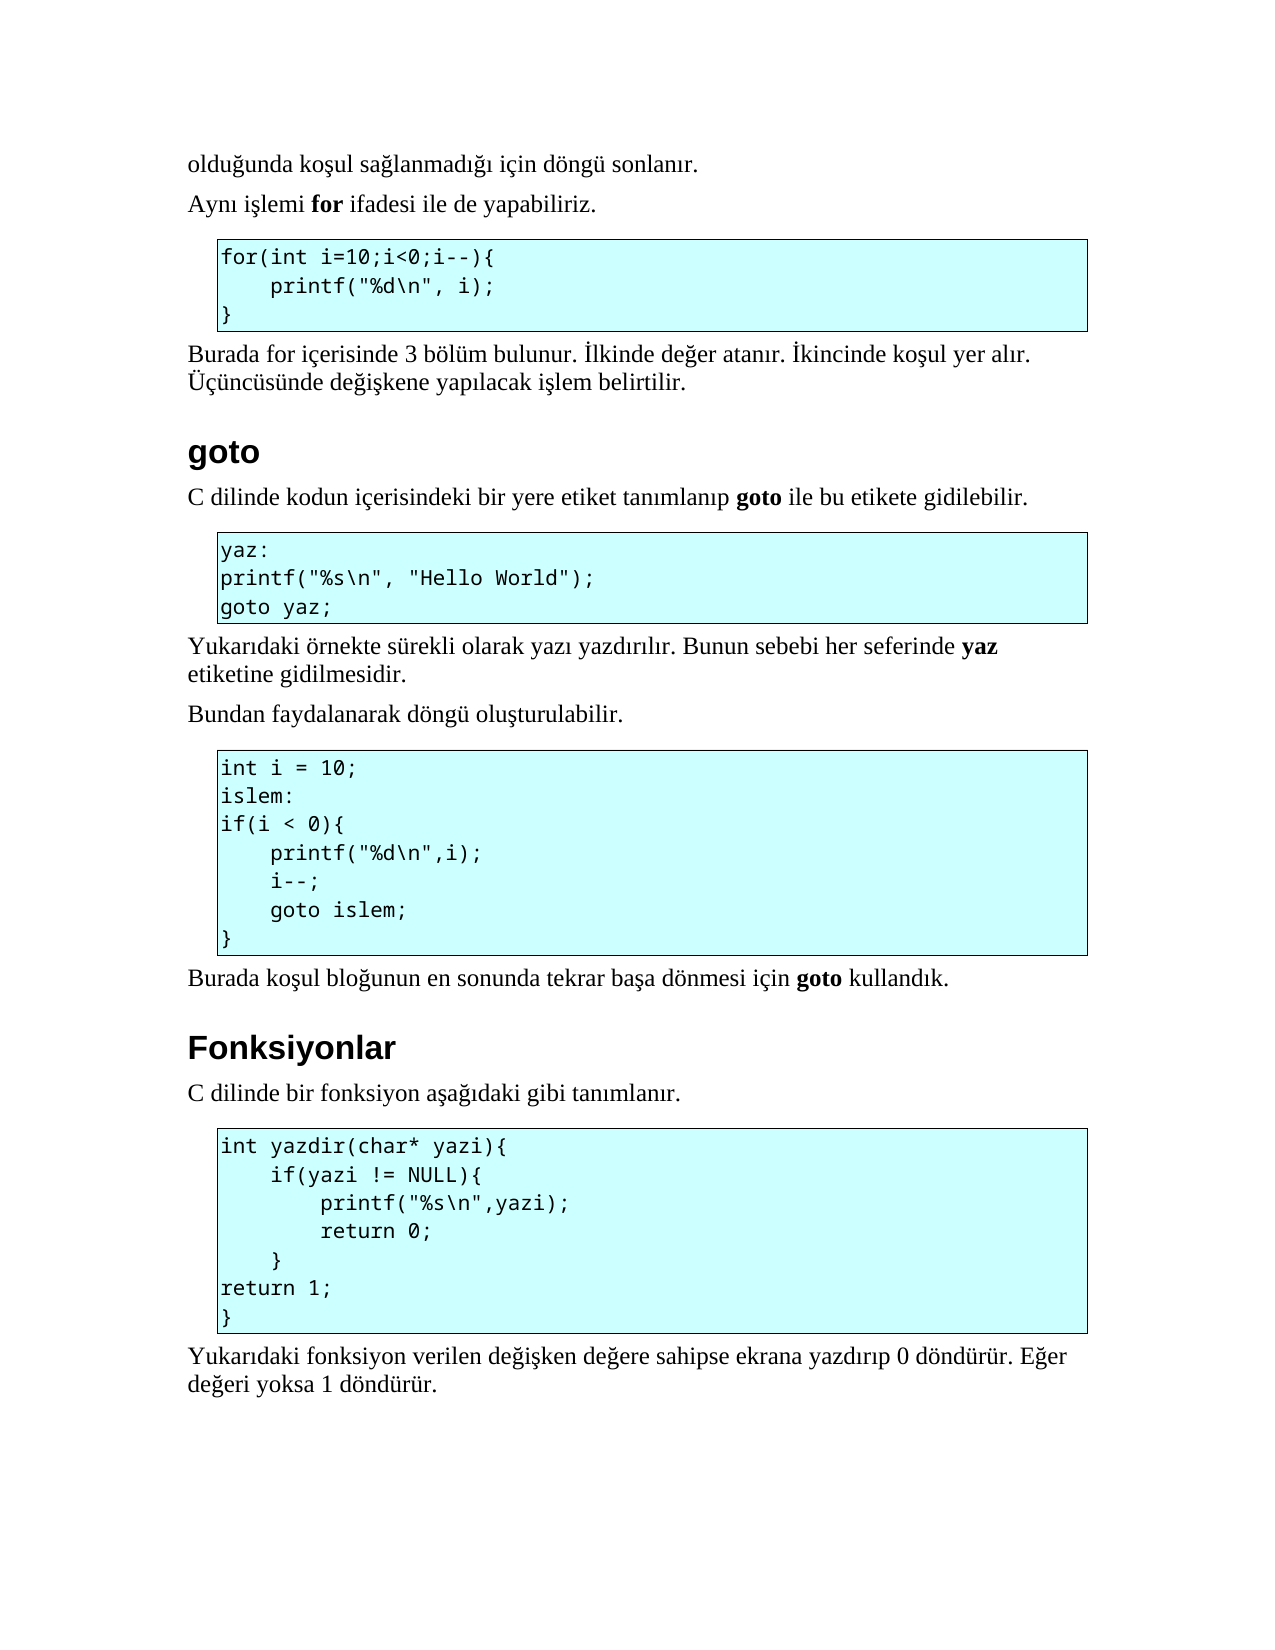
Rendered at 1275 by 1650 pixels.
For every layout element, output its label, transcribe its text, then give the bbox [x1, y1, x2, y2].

text for(int i=10;i<0;i--){ printf("%d\n", i); } [218, 240, 1087, 331]
text C dilinde kodun içerisindeki bir yere etiket tanımlanıp goto ile bu etikete gidilebilir. [187, 483, 1087, 511]
text olduğunda koşul sağlanmadığı için döngü sonlanır. [187, 150, 1087, 178]
text yaz: printf("%s\n", "Hello World"); goto yaz; [218, 533, 1087, 623]
text Yukarıdaki fonksiyon verilen değişken değere sahipse ekrana yazdırıp 0 döndürür. Eğer değeri yoksa 1 döndürür. [187, 1342, 1087, 1398]
text C dilinde bir fonksiyon aşağıdaki gibi tanımlanır. [187, 1079, 1087, 1107]
subtitle goto [187, 433, 1087, 470]
text int i = 10; islem: if(i < 0){ printf("%d\n",i); i--; goto islem; } [218, 751, 1087, 955]
text Burada koşul bloğunun en sonunda tekrar başa dönmesi için goto kullandık. [187, 964, 1087, 992]
text Bundan faydalanarak döngü oluşturulabilir. [187, 700, 1087, 728]
text int yazdir(char* yazi){ if(yazi != NULL){ printf("%s\n",yazi); return 0; } return 1; } [218, 1129, 1087, 1333]
text Aynı işlemi for ifadesi ile de yapabiliriz. [187, 190, 1087, 218]
text Burada for içerisinde 3 bölüm bulunur. İlkinde değer atanır. İkincinde koşul yer alır. Üçüncüsünde değişkene yapılacak işlem belirtilir. [187, 340, 1087, 395]
text Yukarıdaki örnekte sürekli olarak yazı yazdırılır. Bunun sebebi her seferinde yaz etiketine gidilmesidir. [187, 632, 1087, 688]
subtitle Fonksiyonlar [187, 1029, 1087, 1067]
